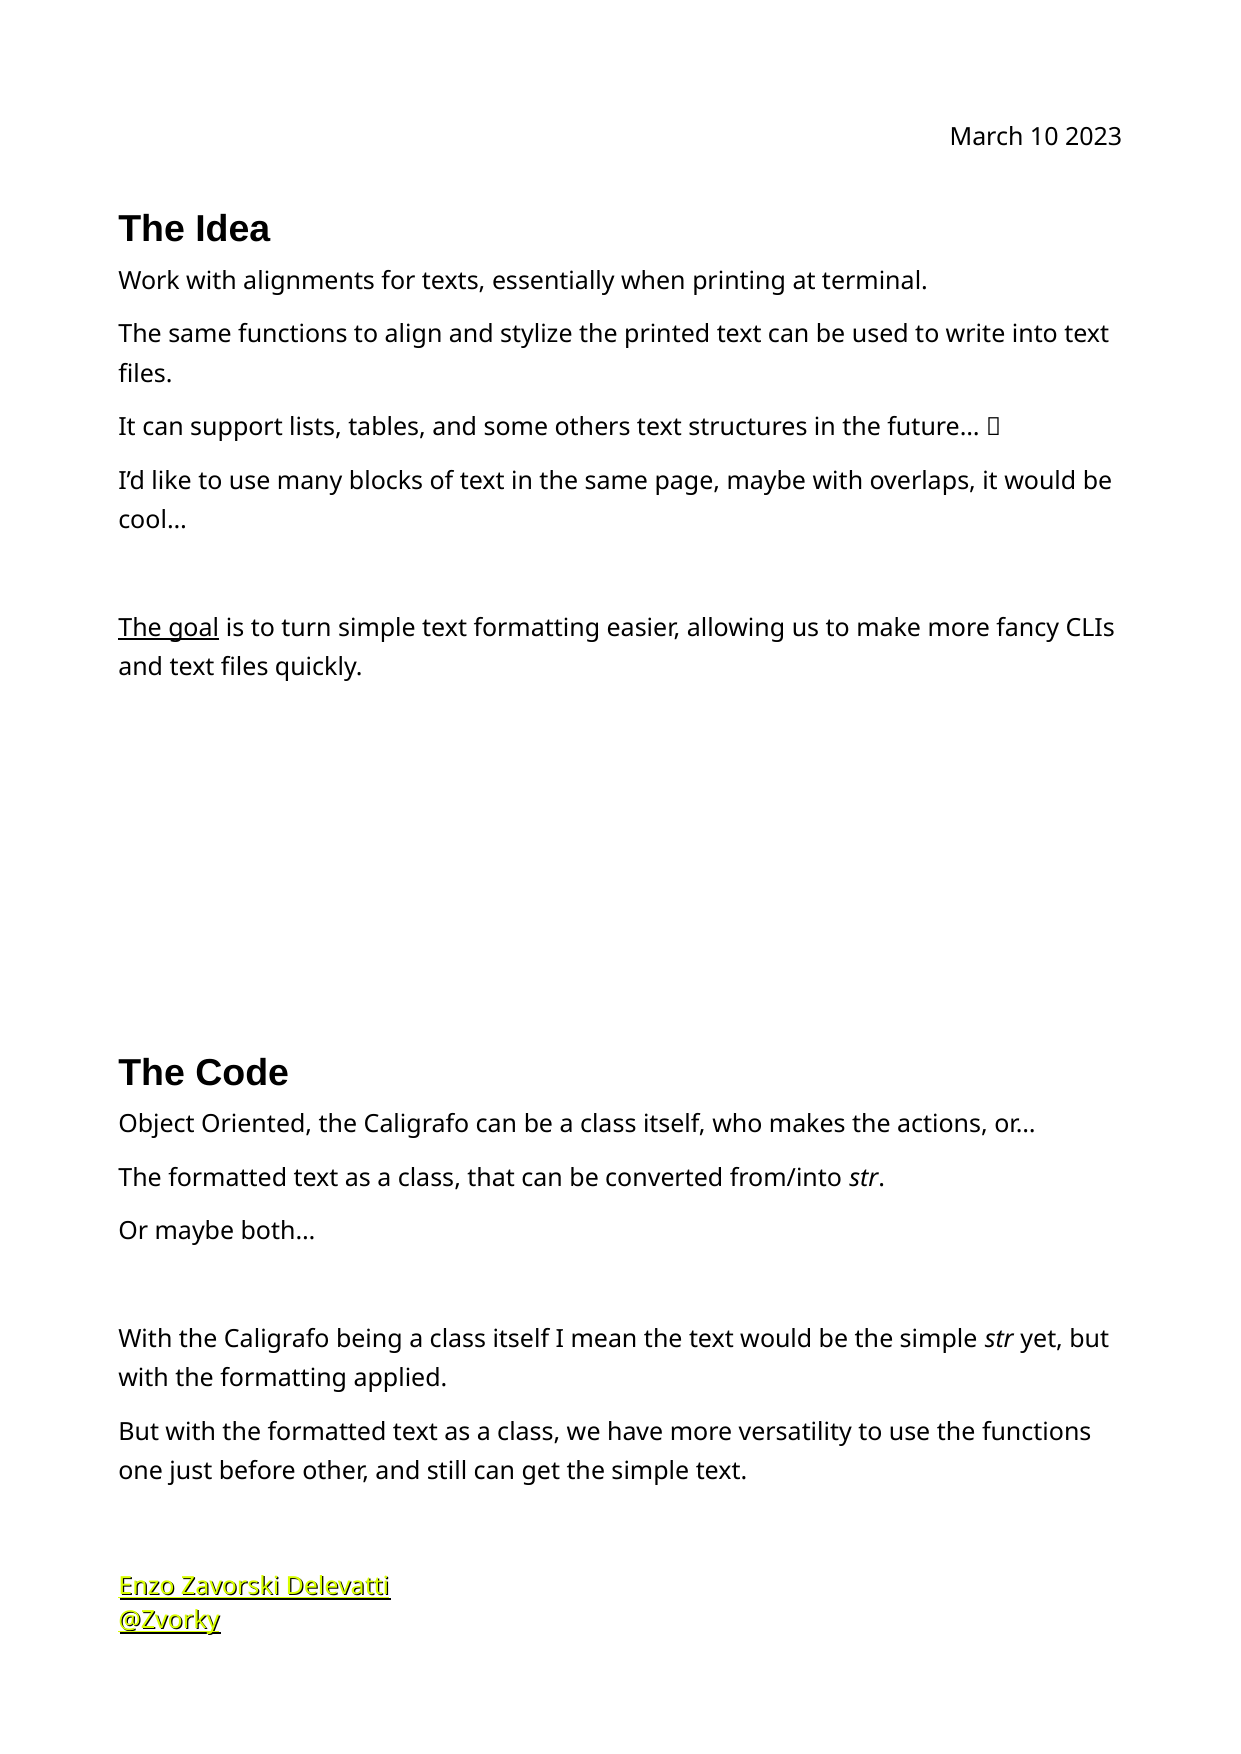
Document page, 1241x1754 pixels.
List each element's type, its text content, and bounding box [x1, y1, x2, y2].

text Work with alignments for texts, essentially when printing at terminal. [118, 262, 1122, 296]
subtitle The Code [118, 1050, 1122, 1093]
text The goal is to turn simple text formatting easier, allowing us to make more fancy CLIs and text files quickly. [118, 609, 1122, 683]
text The same functions to align and stylize the printed text can be used to write into text files. [118, 316, 1122, 389]
subtitle The Idea [118, 207, 1122, 250]
text Object Oriented, the Caligrafo can be a class itself, who makes the actions, or… [118, 1105, 1122, 1139]
text The formatted text as a class, that can be converted from/into str. [118, 1159, 1122, 1193]
text It can support lists, tables, and some others text structures in the future… 🤔 [118, 409, 1122, 443]
text I’d like to use many blocks of text in the same page, maybe with overlaps, it would be cool… [118, 463, 1122, 536]
text But with the formatted text as a class, we have more versatility to use the functions one just before other, and still can get the simple text. [118, 1413, 1122, 1487]
text Or maybe both… [118, 1213, 1122, 1247]
text With the Caligrafo being a class itself I mean the text would be the simple str yet, but with the formatting applied. [118, 1320, 1122, 1394]
